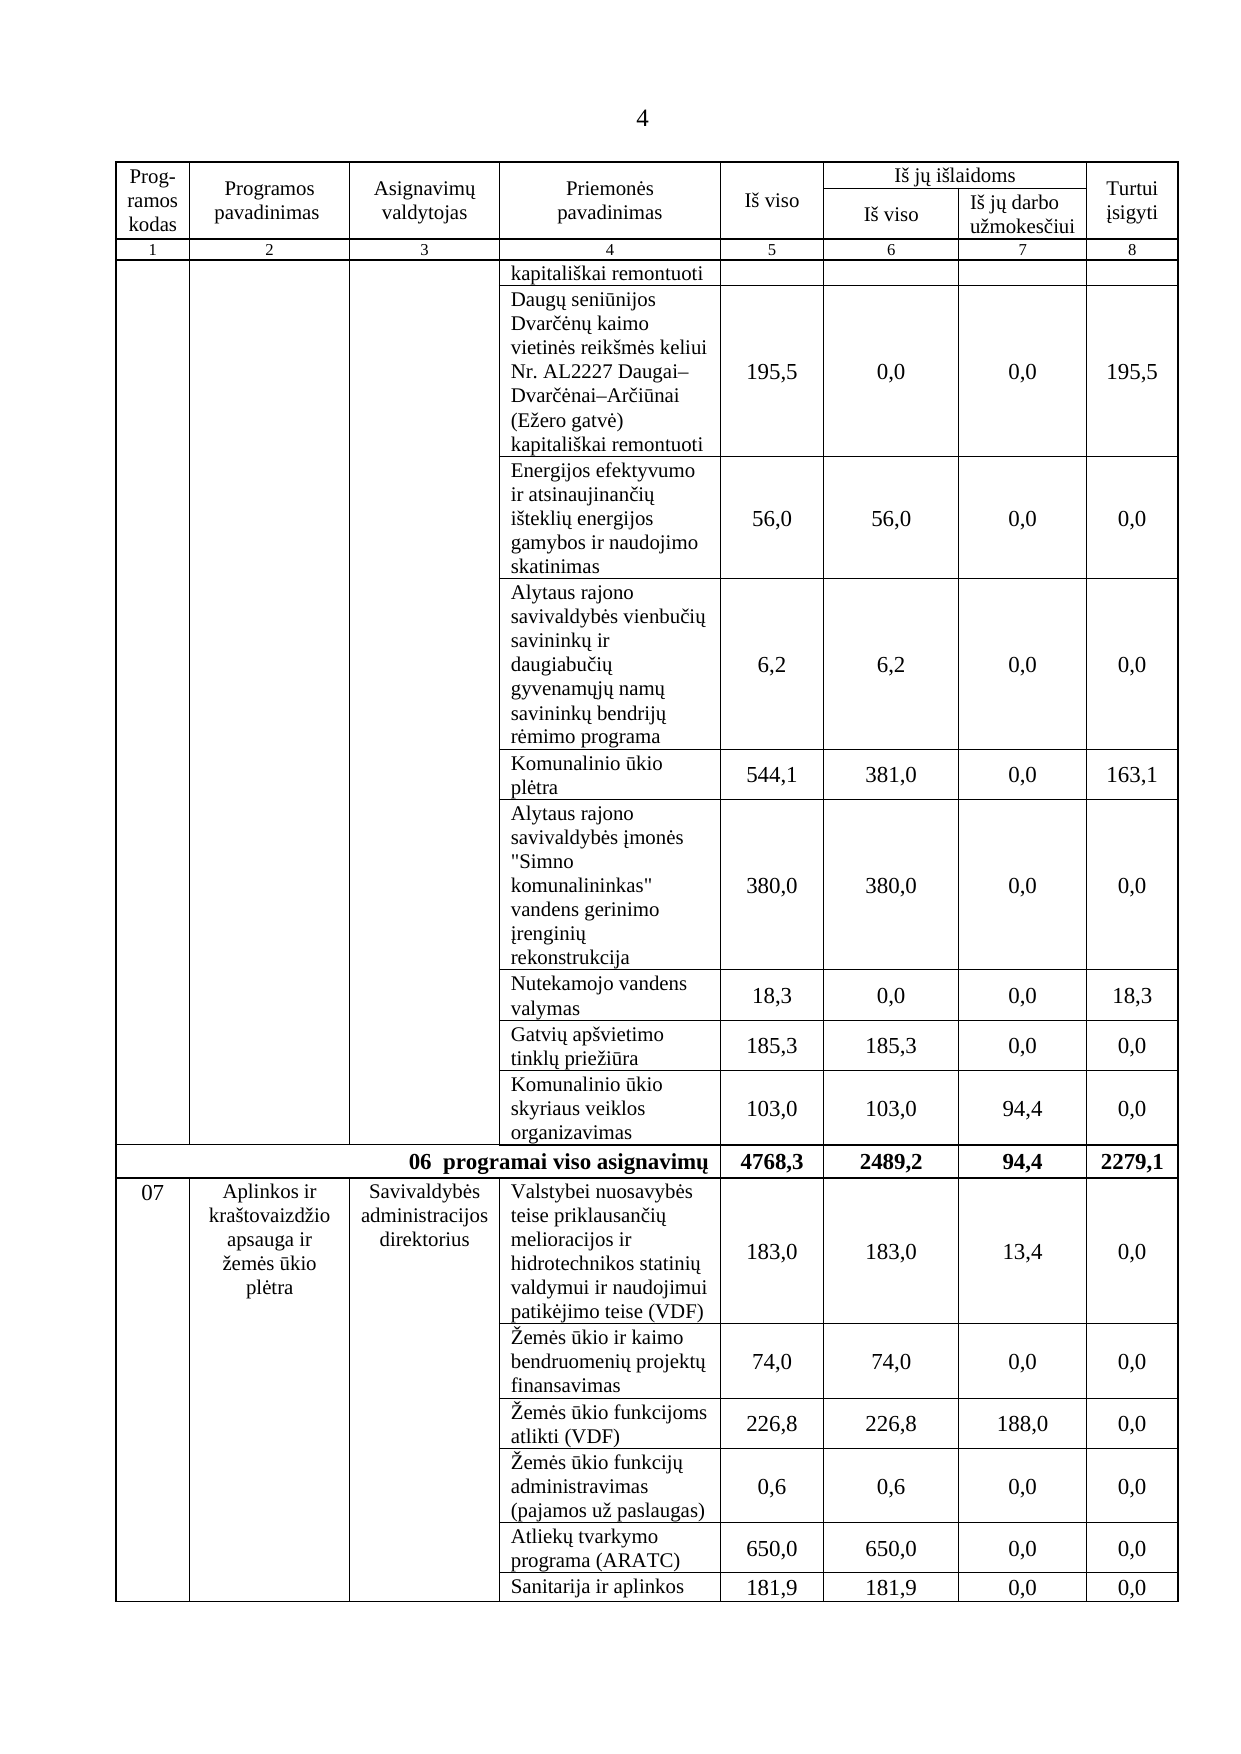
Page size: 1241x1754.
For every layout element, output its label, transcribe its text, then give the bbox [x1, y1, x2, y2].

table_cell Alytaus rajono savivaldybės vienbučių savininkų ir daugiabučių gyvenamųjų namų savininkų bendrijų rėmimo programa [500, 579, 720, 748]
table_cell 18,3 [1087, 970, 1177, 1019]
table_cell 0,0 [959, 1523, 1086, 1572]
table_cell 94,4 [959, 1146, 1086, 1177]
table_cell 6 [824, 240, 958, 259]
table_cell Aplinkos ir kraštovaizdžio apsauga ir žemės ūkio plėtra [190, 1179, 349, 1601]
table_cell 0,0 [959, 800, 1086, 969]
table_cell 0,0 [1087, 579, 1177, 748]
table_cell Žemės ūkio funkcijoms atlikti (VDF) [500, 1399, 720, 1448]
table_cell 0,0 [1087, 457, 1177, 578]
table_cell 650,0 [721, 1523, 823, 1572]
table_cell 4768,3 [721, 1146, 823, 1177]
table_cell 1 [117, 240, 189, 259]
table_header Priemonės pavadinimas [500, 163, 720, 238]
table_cell 0,0 [959, 1449, 1086, 1522]
table_cell 195,5 [1087, 286, 1177, 456]
table_cell Komunalinio ūkio plėtra [500, 750, 720, 799]
table_cell 74,0 [824, 1324, 958, 1397]
table_cell Iš jų darbo užmokesčiui [959, 189, 1086, 238]
table_cell 2 [190, 240, 349, 259]
table_cell 5 [721, 240, 823, 259]
table_cell 195,5 [721, 286, 823, 456]
table_cell 103,0 [721, 1071, 823, 1144]
table_cell 06 programai viso asignavimų [117, 1145, 720, 1177]
table_cell 544,1 [721, 750, 823, 799]
table_header Iš viso [721, 163, 823, 238]
table_cell 0,0 [959, 286, 1086, 456]
table_cell Nutekamojo vandens valymas [500, 970, 720, 1019]
table_cell 0,0 [959, 1573, 1086, 1601]
table_cell [117, 261, 189, 1144]
table_cell [824, 261, 958, 285]
table_cell Sanitarija ir aplinkos [500, 1573, 720, 1601]
table_cell Valstybei nuosavybės teise priklausančių melioracijos ir hidrotechnikos statinių valdymui ir naudojimui patikėjimo teise (VDF) [500, 1179, 720, 1323]
table_cell 0,0 [959, 750, 1086, 799]
table_cell 650,0 [824, 1523, 958, 1572]
table_cell 380,0 [824, 800, 958, 969]
table_cell 4 [500, 240, 720, 259]
table_cell 0,0 [1087, 1021, 1177, 1070]
table_cell 56,0 [721, 457, 823, 578]
table_cell 0,0 [959, 1021, 1086, 1070]
table_cell 0,0 [1087, 1179, 1177, 1323]
table_cell 226,8 [824, 1399, 958, 1448]
table_cell 181,9 [824, 1573, 958, 1601]
table_cell 56,0 [824, 457, 958, 578]
table_cell 0,0 [824, 286, 958, 456]
table_cell 185,3 [721, 1021, 823, 1070]
table_cell 0,0 [1087, 1399, 1177, 1448]
table_cell 07 [117, 1179, 189, 1601]
table_cell Iš viso [824, 189, 958, 238]
table_cell 0,6 [721, 1449, 823, 1522]
table_cell Gatvių apšvietimo tinklų priežiūra [500, 1021, 720, 1070]
table_cell 0,0 [1087, 1449, 1177, 1522]
table_cell 13,4 [959, 1179, 1086, 1323]
table_cell 0,0 [1087, 1573, 1177, 1601]
table_cell 185,3 [824, 1021, 958, 1070]
table_cell 0,0 [824, 970, 958, 1019]
table_header Turtui įsigyti [1087, 163, 1177, 238]
table_cell 0,0 [1087, 800, 1177, 969]
table_cell Žemės ūkio ir kaimo bendruomenių projektų finansavimas [500, 1324, 720, 1397]
table_cell Žemės ūkio funkcijų administravimas (pajamos už paslaugas) [500, 1449, 720, 1522]
table_cell 0,0 [1087, 1324, 1177, 1397]
table_cell kapitališkai remontuoti [500, 261, 720, 285]
table_cell 74,0 [721, 1324, 823, 1397]
table_cell 0,0 [1087, 1071, 1177, 1144]
table_header Iš jų išlaidoms [824, 163, 1086, 187]
table_cell 103,0 [824, 1071, 958, 1144]
table_cell [1087, 261, 1177, 285]
table_cell Energijos efektyvumo ir atsinaujinančių išteklių energijos gamybos ir naudojimo skatinimas [500, 457, 720, 578]
table_cell 226,8 [721, 1399, 823, 1448]
table_cell Alytaus rajono savivaldybės įmonės "Simno komunalininkas" vandens gerinimo įrenginių rekonstrukcija [500, 800, 720, 969]
table_cell [959, 261, 1086, 285]
table_cell 94,4 [959, 1071, 1086, 1144]
table_cell 2279,1 [1087, 1146, 1177, 1177]
table_cell 381,0 [824, 750, 958, 799]
table_cell 6,2 [721, 579, 823, 748]
table_cell 0,0 [959, 457, 1086, 578]
table_cell [350, 261, 499, 1144]
table_cell 181,9 [721, 1573, 823, 1601]
table_cell 6,2 [824, 579, 958, 748]
table_cell 8 [1087, 240, 1177, 259]
table_cell 183,0 [824, 1179, 958, 1323]
table_cell 188,0 [959, 1399, 1086, 1448]
table_cell 18,3 [721, 970, 823, 1019]
table_cell 0,0 [959, 579, 1086, 748]
table_cell [721, 261, 823, 285]
table_cell 0,0 [1087, 1523, 1177, 1572]
table_cell Daugų seniūnijos Dvarčėnų kaimo vietinės reikšmės keliui Nr. AL2227 Daugai–Dvarčėnai–Arčiūnai (Ežero gatvė) kapitališkai remontuoti [500, 286, 720, 456]
table_header Asignavimų valdytojas [350, 163, 499, 238]
table_cell 0,6 [824, 1449, 958, 1522]
table_header Programos pavadinimas [190, 163, 349, 238]
table_cell Savivaldybės administracijos direktorius [350, 1179, 499, 1601]
table_cell 3 [350, 240, 499, 259]
table_cell 163,1 [1087, 750, 1177, 799]
table_cell 0,0 [959, 970, 1086, 1019]
table_cell 183,0 [721, 1179, 823, 1323]
table_header Prog-ramos kodas [117, 163, 189, 238]
table_cell 7 [959, 240, 1086, 259]
table_cell 0,0 [959, 1324, 1086, 1397]
table_cell Komunalinio ūkio skyriaus veiklos organizavimas [500, 1071, 720, 1144]
table_cell 2489,2 [824, 1146, 958, 1177]
table_cell 380,0 [721, 800, 823, 969]
table_cell Atliekų tvarkymo programa (ARATC) [500, 1523, 720, 1572]
table_cell [190, 261, 349, 1144]
